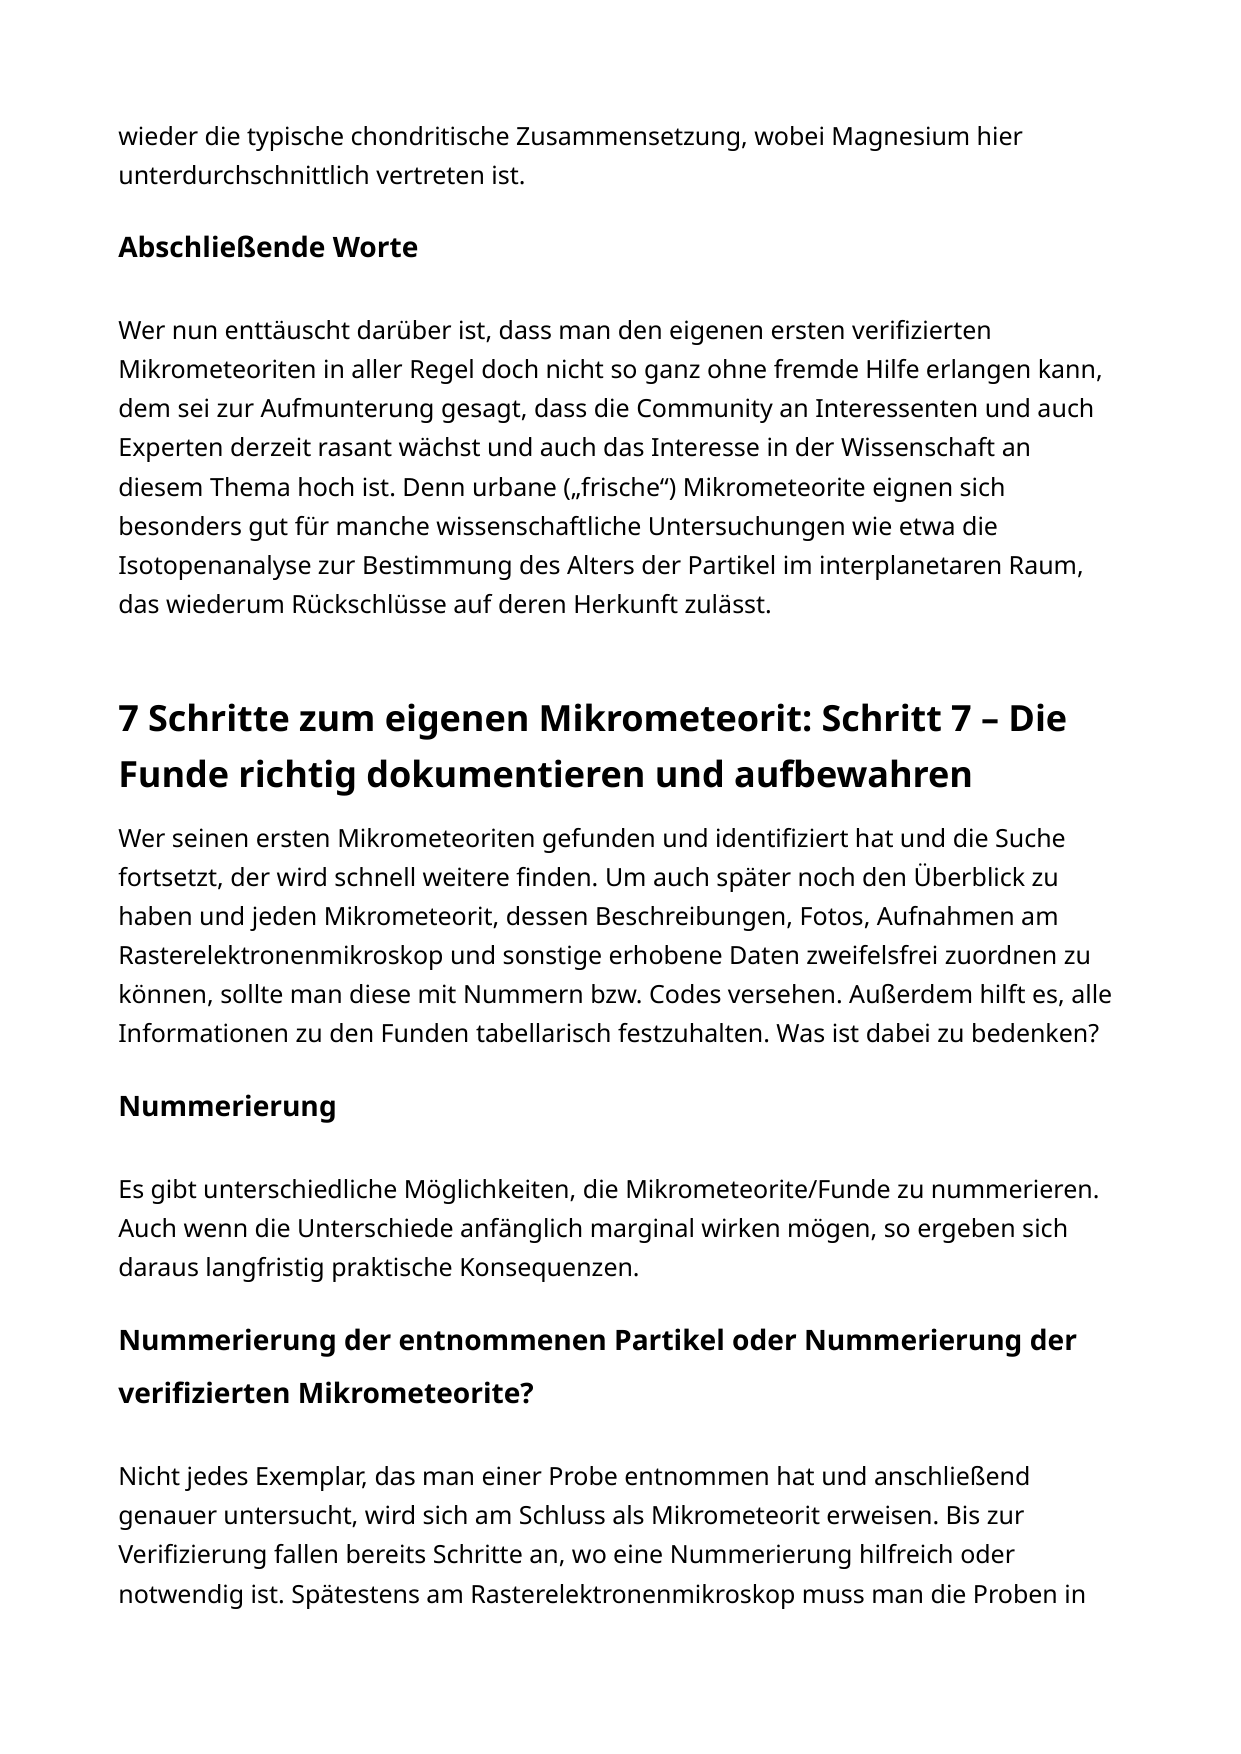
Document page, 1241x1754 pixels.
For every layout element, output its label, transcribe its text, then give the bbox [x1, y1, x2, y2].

text Es gibt unterschiedliche Möglichkeiten, die Mikrometeorite/Funde zu nummerieren. Auch wenn die Unterschiede anfänglich marginal wirken mögen, so ergeben sich daraus langfristig praktische Konsequenzen. [118, 1171, 1122, 1284]
text Nicht jedes Exemplar, das man einer Probe entnommen hat und anschließend genauer untersucht, wird sich am Schluss als Mikrometeorit erweisen. Bis zur Verifizierung fallen bereits Schritte an, wo eine Nummerierung hilfreich oder notwendig ist. Spätestens am Rasterelektronenmikroskop muss man die Proben in [118, 1459, 1122, 1610]
subtitle Nummerierung der entnommenen Partikel oder Nummerierung der verifizierten Mikrometeorite? [118, 1320, 1122, 1412]
text Wer nun enttäuscht darüber ist, dass man den eigenen ersten verifizierten Mikrometeoriten in aller Regel doch nicht so ganz ohne fremde Hilfe erlangen kann, dem sei zur Aufmunterung gesagt, dass die Community an Interessenten und auch Experten derzeit rasant wächst und auch das Interesse in der Wissenschaft an diesem Thema hoch ist. Denn urbane („frische“) Mikrometeorite eignen sich besonders gut für manche wissenschaftliche Untersuchungen wie etwa die Isotopenanalyse zur Bestimmung des Alters der Partikel im interplanetaren Raum, das wiederum Rückschlüsse auf deren Herkunft zulässt. [118, 313, 1122, 621]
text 7 Schritte zum eigenen Mikrometeorit: Schritt 7 – Die Funde richtig dokumentieren und aufbewahren [118, 657, 1122, 798]
subtitle Nummerierung [118, 1087, 1122, 1125]
text wieder die typische chondritische Zusammensetzung, wobei Magnesium hier unterdurchschnittlich vertreten ist. [118, 118, 1122, 191]
text Wer seinen ersten Mikrometeoriten gefunden und identifiziert hat und die Suche fortsetzt, der wird schnell weitere finden. Um auch später noch den Überblick zu haben und jeden Mikrometeorit, dessen Beschreibungen, Fotos, Aufnahmen am Rasterelektronenmikroskop und sonstige erhobene Daten zweifelsfrei zuordnen zu können, sollte man diese mit Nummern bzw. Codes versehen. Außerdem hilft es, alle Informationen zu den Funden tabellarisch festzuhalten. Was ist dabei zu bedenken? [118, 820, 1122, 1050]
subtitle Abschließende Worte [118, 228, 1122, 266]
